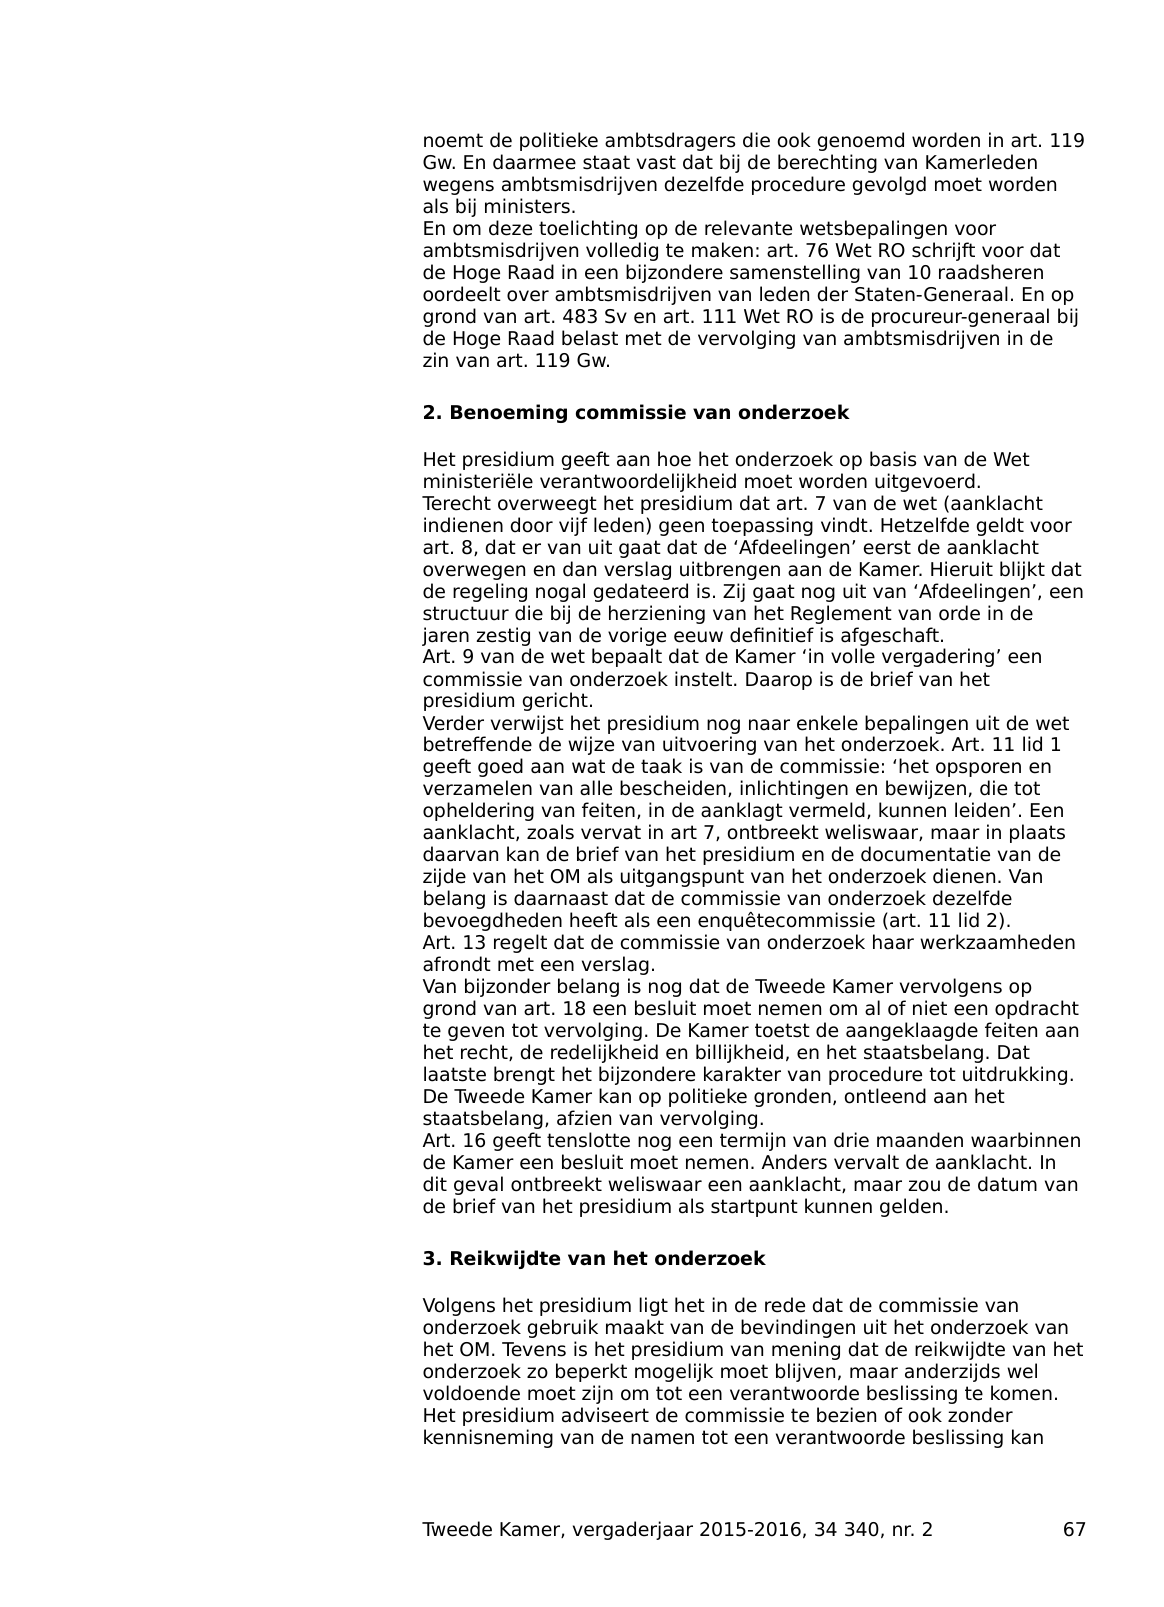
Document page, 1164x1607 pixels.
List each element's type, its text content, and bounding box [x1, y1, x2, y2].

text Art. 13 regelt dat de commissie van onderzoek haar werkzaamheden afrondt met een verslag. [422, 932, 1087, 976]
text Van bijzonder belang is nog dat de Tweede Kamer vervolgens op grond van art. 18 een besluit moet nemen om al of niet een opdracht te geven tot vervolging. De Kamer toetst de aangeklaagde feiten aan het recht, de redelijkheid en billijkheid, en het staatsbelang. Dat laatste brengt het bijzondere karakter van procedure tot uitdrukking. De Tweede Kamer kan op politieke gronden, ontleend aan het staatsbelang, afzien van vervolging. [422, 976, 1087, 1130]
text Terecht overweegt het presidium dat art. 7 van de wet (aanklacht indienen door vijf leden) geen toepassing vindt. Hetzelfde geldt voor art. 8, dat er van uit gaat dat de ‘Afdeelingen’ eerst de aanklacht overwegen en dan verslag uitbrengen aan de Kamer. Hieruit blijkt dat de regeling nogal gedateerd is. Zij gaat nog uit van ‘Afdeelingen’, een structuur die bij de herziening van het Reglement van orde in de jaren zestig van de vorige eeuw definitief is afgeschaft. [422, 493, 1087, 646]
text Art. 16 geeft tenslotte nog een termijn van drie maanden waarbinnen de Kamer een besluit moet nemen. Anders vervalt de aanklacht. In dit geval ontbreekt weliswaar een aanklacht, maar zou de datum van de brief van het presidium als startpunt kunnen gelden. [422, 1130, 1087, 1218]
text En om deze toelichting op de relevante wetsbepalingen voor ambtsmisdrijven volledig te maken: art. 76 Wet RO schrijft voor dat de Hoge Raad in een bijzondere samenstelling van 10 raadsheren oordeelt over ambtsmisdrijven van leden der Staten-Generaal. En op grond van art. 483 Sv en art. 111 Wet RO is de procureur-generaal bij de Hoge Raad belast met de vervolging van ambtsmisdrijven in de zin van art. 119 Gw. [422, 218, 1087, 372]
text noemt de politieke ambtsdragers die ook genoemd worden in art. 119 Gw. En daarmee staat vast dat bij de berechting van Kamerleden wegens ambtsmisdrijven dezelfde procedure gevolgd moet worden als bij ministers. [422, 130, 1087, 218]
subtitle 2. Benoeming commissie van onderzoek [422, 402, 1087, 424]
text Art. 9 van de wet bepaalt dat de Kamer ‘in volle vergadering’ een commissie van onderzoek instelt. Daarop is de brief van het presidium gericht. [422, 646, 1087, 712]
text Het presidium geeft aan hoe het onderzoek op basis van de Wet ministeriële verantwoordelijkheid moet worden uitgevoerd. [422, 449, 1087, 493]
subtitle 3. Reikwijdte van het onderzoek [422, 1248, 1087, 1270]
text Volgens het presidium ligt het in de rede dat de commissie van onderzoek gebruik maakt van de bevindingen uit het onderzoek van het OM. Tevens is het presidium van mening dat de reikwijdte van het onderzoek zo beperkt mogelijk moet blijven, maar anderzijds wel voldoende moet zijn om tot een verantwoorde beslissing te komen. Het presidium adviseert de commissie te bezien of ook zonder kennisneming van de namen tot een verantwoorde beslissing kan [422, 1295, 1087, 1449]
text Verder verwijst het presidium nog naar enkele bepalingen uit de wet betreffende de wijze van uitvoering van het onderzoek. Art. 11 lid 1 geeft goed aan wat de taak is van de commissie: ‘het opsporen en verzamelen van alle bescheiden, inlichtingen en bewijzen, die tot opheldering van feiten, in de aanklagt vermeld, kunnen leiden’. Een aanklacht, zoals vervat in art 7, ontbreekt weliswaar, maar in plaats daarvan kan de brief van het presidium en de documentatie van de zijde van het OM als uitgangspunt van het onderzoek dienen. Van belang is daarnaast dat de commissie van onderzoek dezelfde bevoegdheden heeft als een enquêtecommissie (art. 11 lid 2). [422, 712, 1087, 932]
